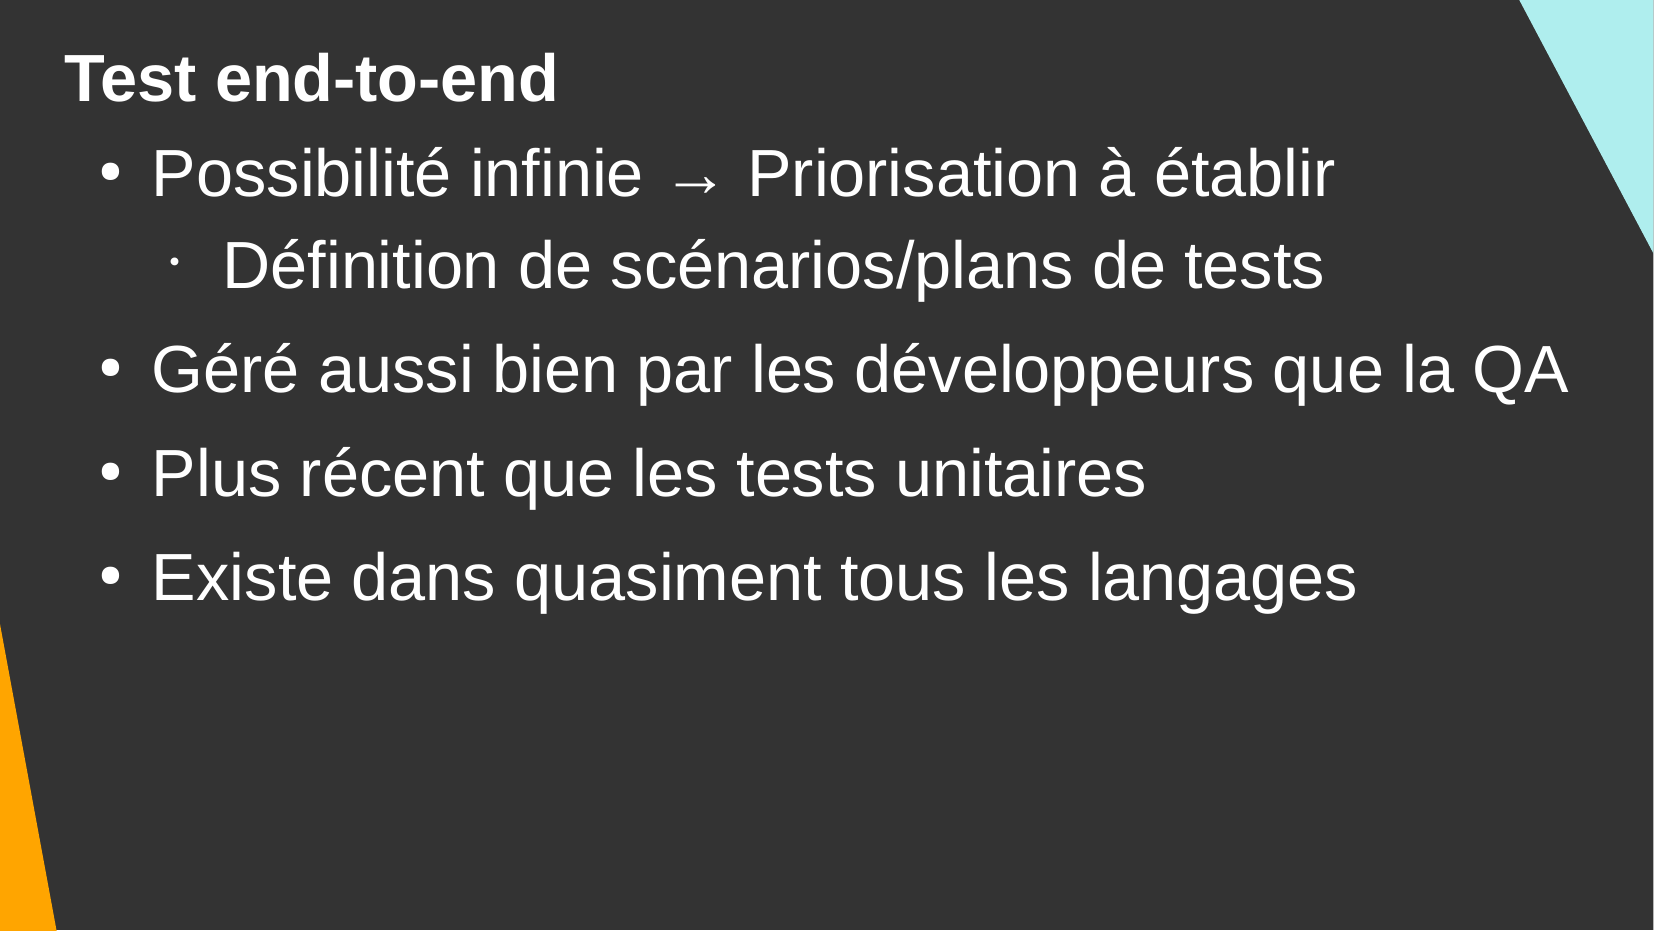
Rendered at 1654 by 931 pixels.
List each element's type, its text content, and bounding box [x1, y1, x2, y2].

text_box [0, 624, 57, 931]
list Possibilité infinie → Priorisation à établir Définition de scénarios/plans de tests Géré aussi bien par les développeurs que la QA Plus récent que les tests unitaires Existe dans quasiment tous les langages [80, 135, 1620, 745]
title Test end-to-end [64, 40, 1075, 116]
text_box [1519, 0, 1654, 255]
